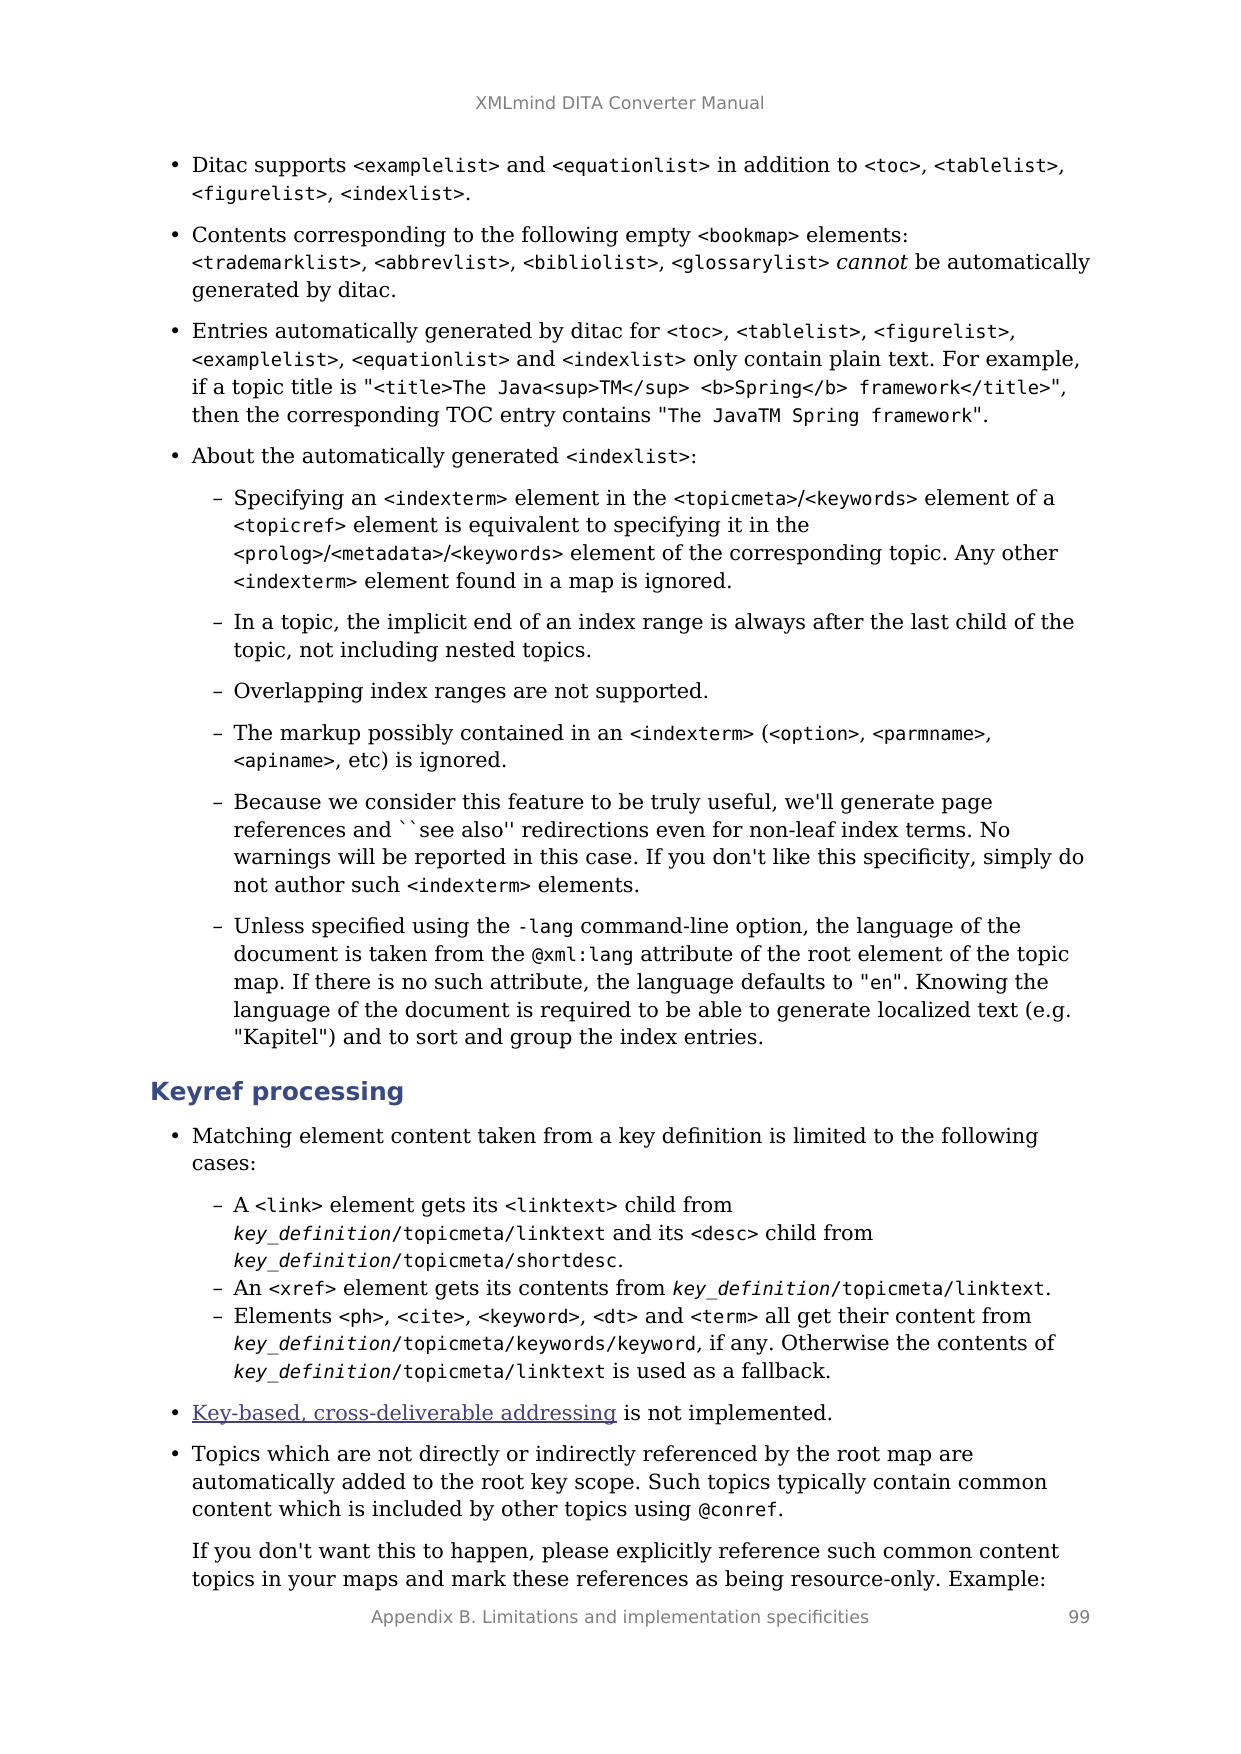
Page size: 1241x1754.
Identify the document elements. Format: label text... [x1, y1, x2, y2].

list The markup possibly contained in an <indexterm> (<option>, <parmname>, <apiname>, etc) is ignored. [192, 717, 1090, 773]
list About the automatically generated <indexlist>: [150, 441, 1090, 468]
list Ditac supports <examplelist> and <equationlist> in addition to <toc>, <tablelist>, <figurelist>, <indexlist>. [150, 150, 1090, 205]
list Topics which are not directly or indirectly referenced by the root map are automatically added to the root key scope. Such topics typically contain common content which is included by other topics using @conref. [150, 1438, 1090, 1522]
list In a topic, the implicit end of an index range is always after the last child of the topic, not including nested topics. [192, 607, 1090, 662]
list A <link> element gets its <linktext> child from key_definition/topicmeta/linktext and its <desc> child from key_definition/topicmeta/shortdesc. [192, 1189, 1090, 1272]
list Because we consider this feature to be truly useful, we'll generate page references and ``see also'' redirections even for non-leaf index terms. No warnings will be reported in this case. If you don't like this specificity, simply do not author such <indexterm> elements. [192, 786, 1090, 897]
list Unless specified using the -lang command-line option, the language of the document is taken from the @xml:lang attribute of the root element of the topic map. If there is no such attribute, the language defaults to "en". Knowing the language of the document is required to be able to generate localized text (e.g. "Kapitel") and to sort and group the index entries. [192, 911, 1090, 1049]
list Elements <ph>, <cite>, <keyword>, <dt> and <term> all get their content from key_definition/topicmeta/keywords/keyword, if any. Otherwise the contents of key_definition/topicmeta/linktext is used as a fallback. [192, 1300, 1090, 1383]
list Specifying an <indexterm> element in the <topicmeta>/<keywords> element of a <topicref> element is equivalent to specifying it in the <prolog>/<metadata>/<keywords> element of the corresponding topic. Any other <indexterm> element found in a map is ignored. [192, 482, 1090, 593]
list Overlapping index ranges are not supported. [192, 676, 1090, 703]
list Key-based, cross-deliverable addressing is not implemented. [150, 1397, 1090, 1425]
list Entries automatically generated by ditac for <toc>, <tablelist>, <figurelist>, <examplelist>, <equationlist> and <indexlist> only contain plain text. For example, if a topic title is "<title>The Java<sup>TM</sup> <b>Spring</b> framework</title>", then the corresponding TOC entry contains "The JavaTM Spring framework". [150, 316, 1090, 427]
list Matching element content taken from a key definition is limited to the following cases: [150, 1120, 1090, 1176]
list If you don't want this to happen, please explicitly reference such common content topics in your maps and mark these references as being resource-only. Example: [150, 1535, 1090, 1591]
text Keyref processing [150, 1077, 1090, 1106]
list Contents corresponding to the following empty <bookmap> elements: <trademarklist>, <abbrevlist>, <bibliolist>, <glossarylist> cannot be automatically generated by ditac. [150, 219, 1090, 302]
list An <xref> element gets its contents from key_definition/topicmeta/linktext. [192, 1272, 1090, 1300]
